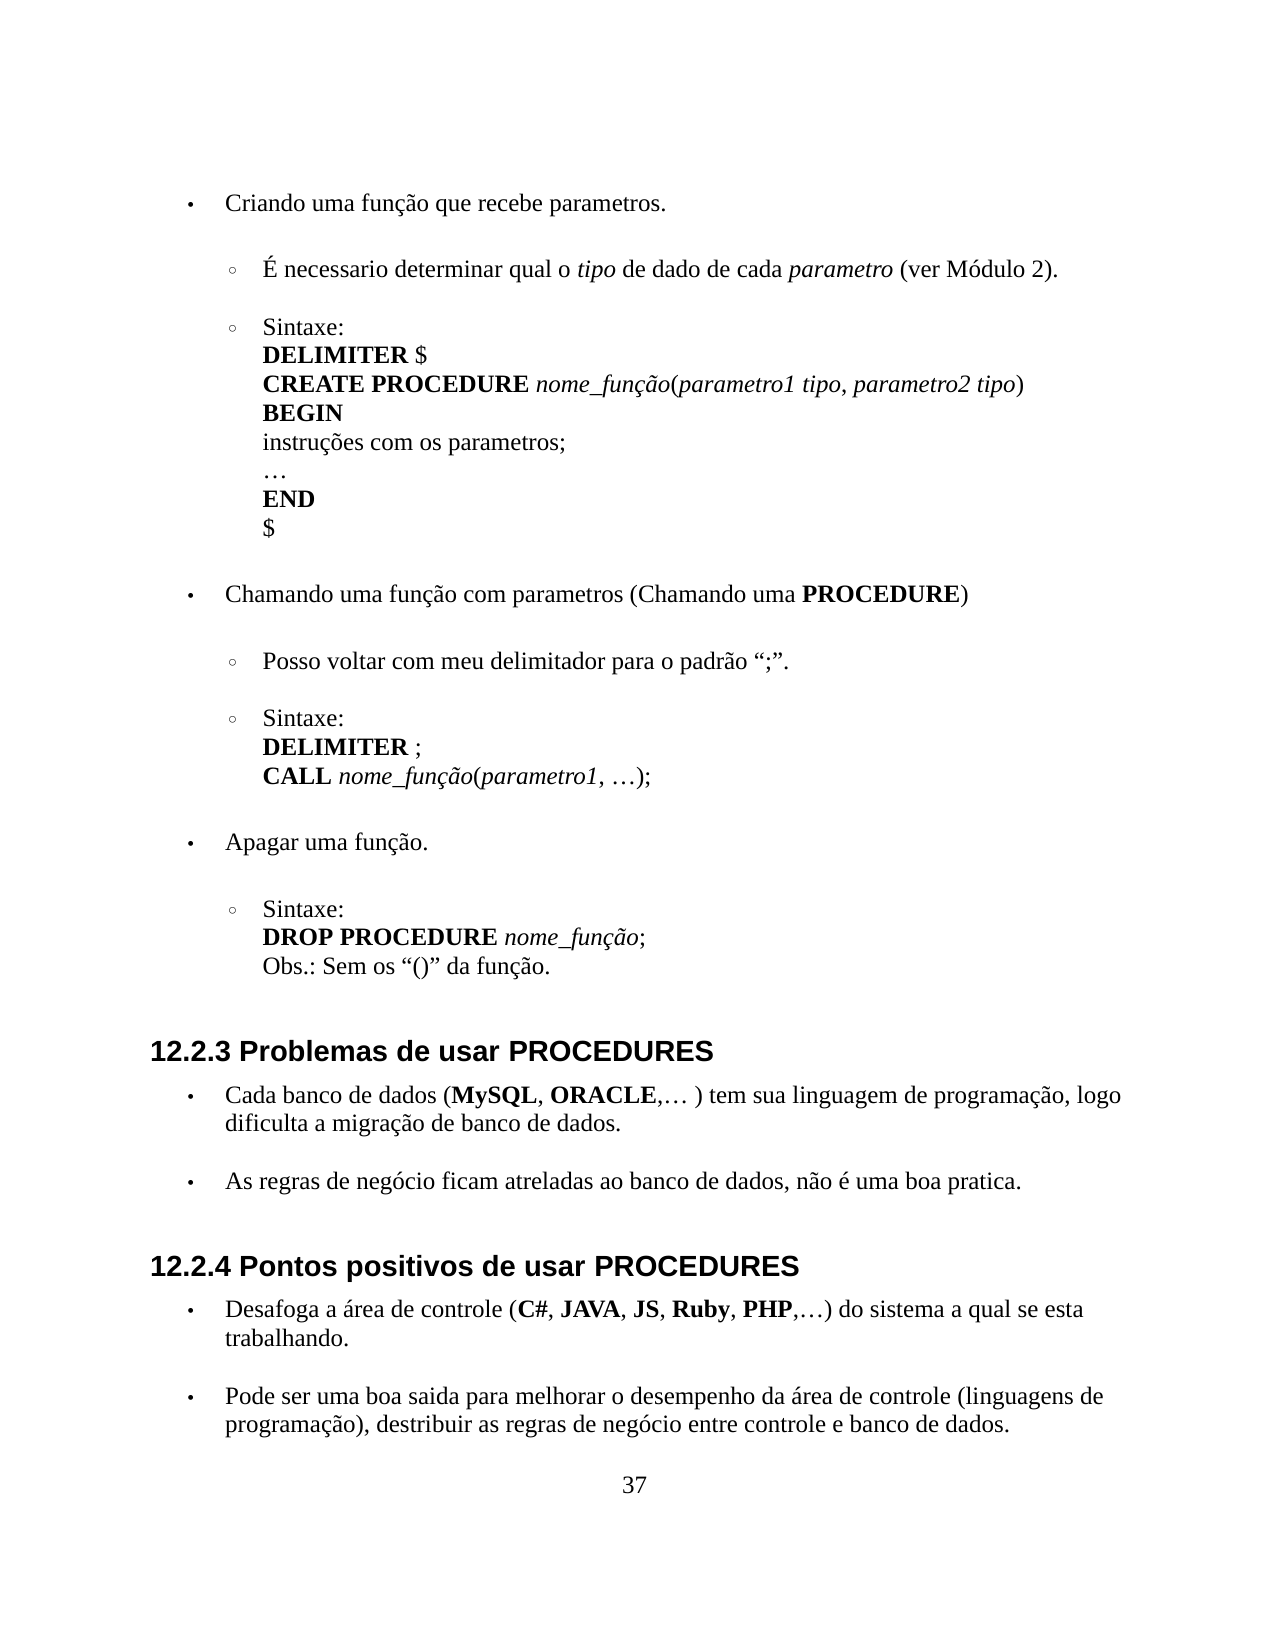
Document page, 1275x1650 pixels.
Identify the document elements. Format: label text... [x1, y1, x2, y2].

list Cada banco de dados (MySQL, ORACLE,… ) tem sua linguagem de programação, logo dificulta a migração de banco de dados. [187, 1080, 1125, 1166]
list Sintaxe: DELIMITER $ CREATE PROCEDURE nome_função(parametro1 tipo, parametro2 tipo) BEGIN instruções com os parametros; … END $ [225, 312, 1125, 570]
list Desafoga a área de controle (C#, JAVA, JS, Ruby, PHP,…) do sistema a qual se esta trabalhando. [187, 1294, 1125, 1381]
subtitle 12.2.4 Pontos positivos de usar PROCEDURES [150, 1248, 1125, 1282]
list Sintaxe: DELIMITER ; CALL nome_função(parametro1, …); [225, 703, 1125, 818]
list [225, 150, 1125, 179]
list Chamando uma função com parametros (Chamando uma PROCEDURE) [187, 579, 1125, 637]
list Pode ser uma boa saida para melhorar o desempenho da área de controle (linguagens de programação), destribuir as regras de negócio entre controle e banco de dados. [187, 1381, 1125, 1438]
list As regras de negócio ficam atreladas ao banco de dados, não é uma boa pratica. [187, 1166, 1125, 1223]
list Posso voltar com meu delimitador para o padrão “;”. [225, 646, 1125, 703]
list É necessario determinar qual o tipo de dado de cada parametro (ver Módulo 2). [225, 254, 1125, 312]
subtitle 12.2.3 Problemas de usar PROCEDURES [150, 1034, 1125, 1067]
list Criando uma função que recebe parametros. [187, 188, 1125, 245]
list Apagar uma função. [187, 827, 1125, 885]
list Sintaxe: DROP PROCEDURE nome_função; Obs.: Sem os “()” da função. [225, 894, 1125, 1009]
